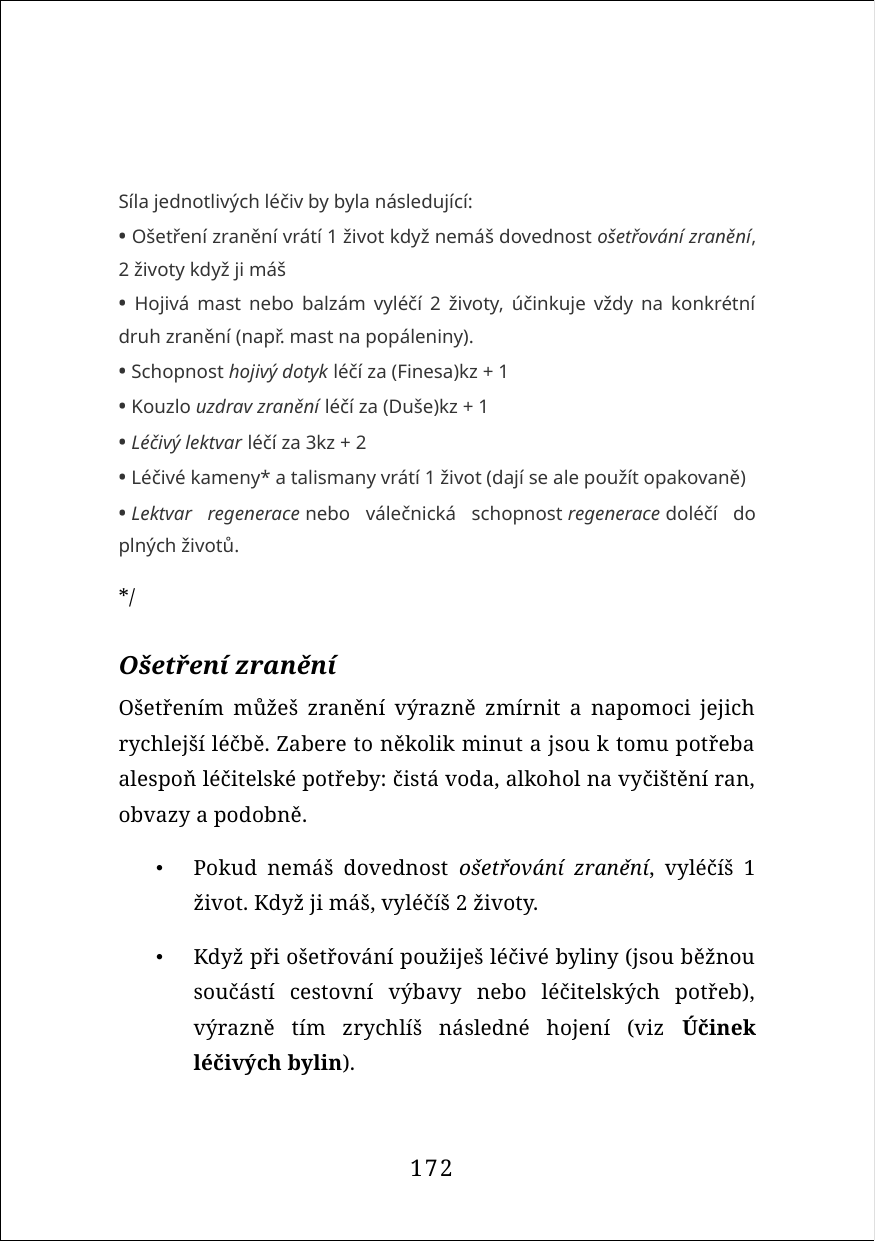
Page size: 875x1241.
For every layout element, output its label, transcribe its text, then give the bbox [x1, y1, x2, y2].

text */ [118, 582, 756, 611]
subtitle Ošetření zranění [118, 647, 756, 681]
list Když při ošetřování použiješ léčivé byliny (jsou běžnou součástí cestovní výbavy nebo léčitelských potřeb), výrazně tím zrychlíš následné hojení (viz Účinek léčivých bylin). [156, 942, 756, 1077]
list Pokud nemáš dovednost ošetřování zranění, vyléčíš 1 život. Když ji máš, vyléčíš 2 životy. [156, 853, 756, 917]
text Síla jednotlivých léčiv by byla následující: • Ošetření zranění vrátí 1 život když nemáš dovednost ošetřování zranění, 2 životy když ji máš • Hojivá mast nebo balzám vyléčí 2 životy, účinkuje vždy na konkrétní druh zranění (např. mast na popáleniny). • Schopnost hojivý dotyk léčí za (Finesa)kz + 1 • Kouzlo uzdrav zranění léčí za (Duše)kz + 1 • Léčivý lektvar léčí za 3kz + 2 • Léčivé kameny* a talismany vrátí 1 život (dají se ale použít opakovaně) • Lektvar regenerace nebo válečnická schopnost regenerace doléčí do plných životů. [118, 118, 756, 558]
text Ošetřením můžeš zranění výrazně zmírnit a napomoci jejich rychlejší léčbě. Zabere to několik minut a jsou k tomu potřeba alespoň léčitelské potřeby: čistá voda, alkohol na vyčištění ran, obvazy a podobně. [118, 693, 756, 828]
